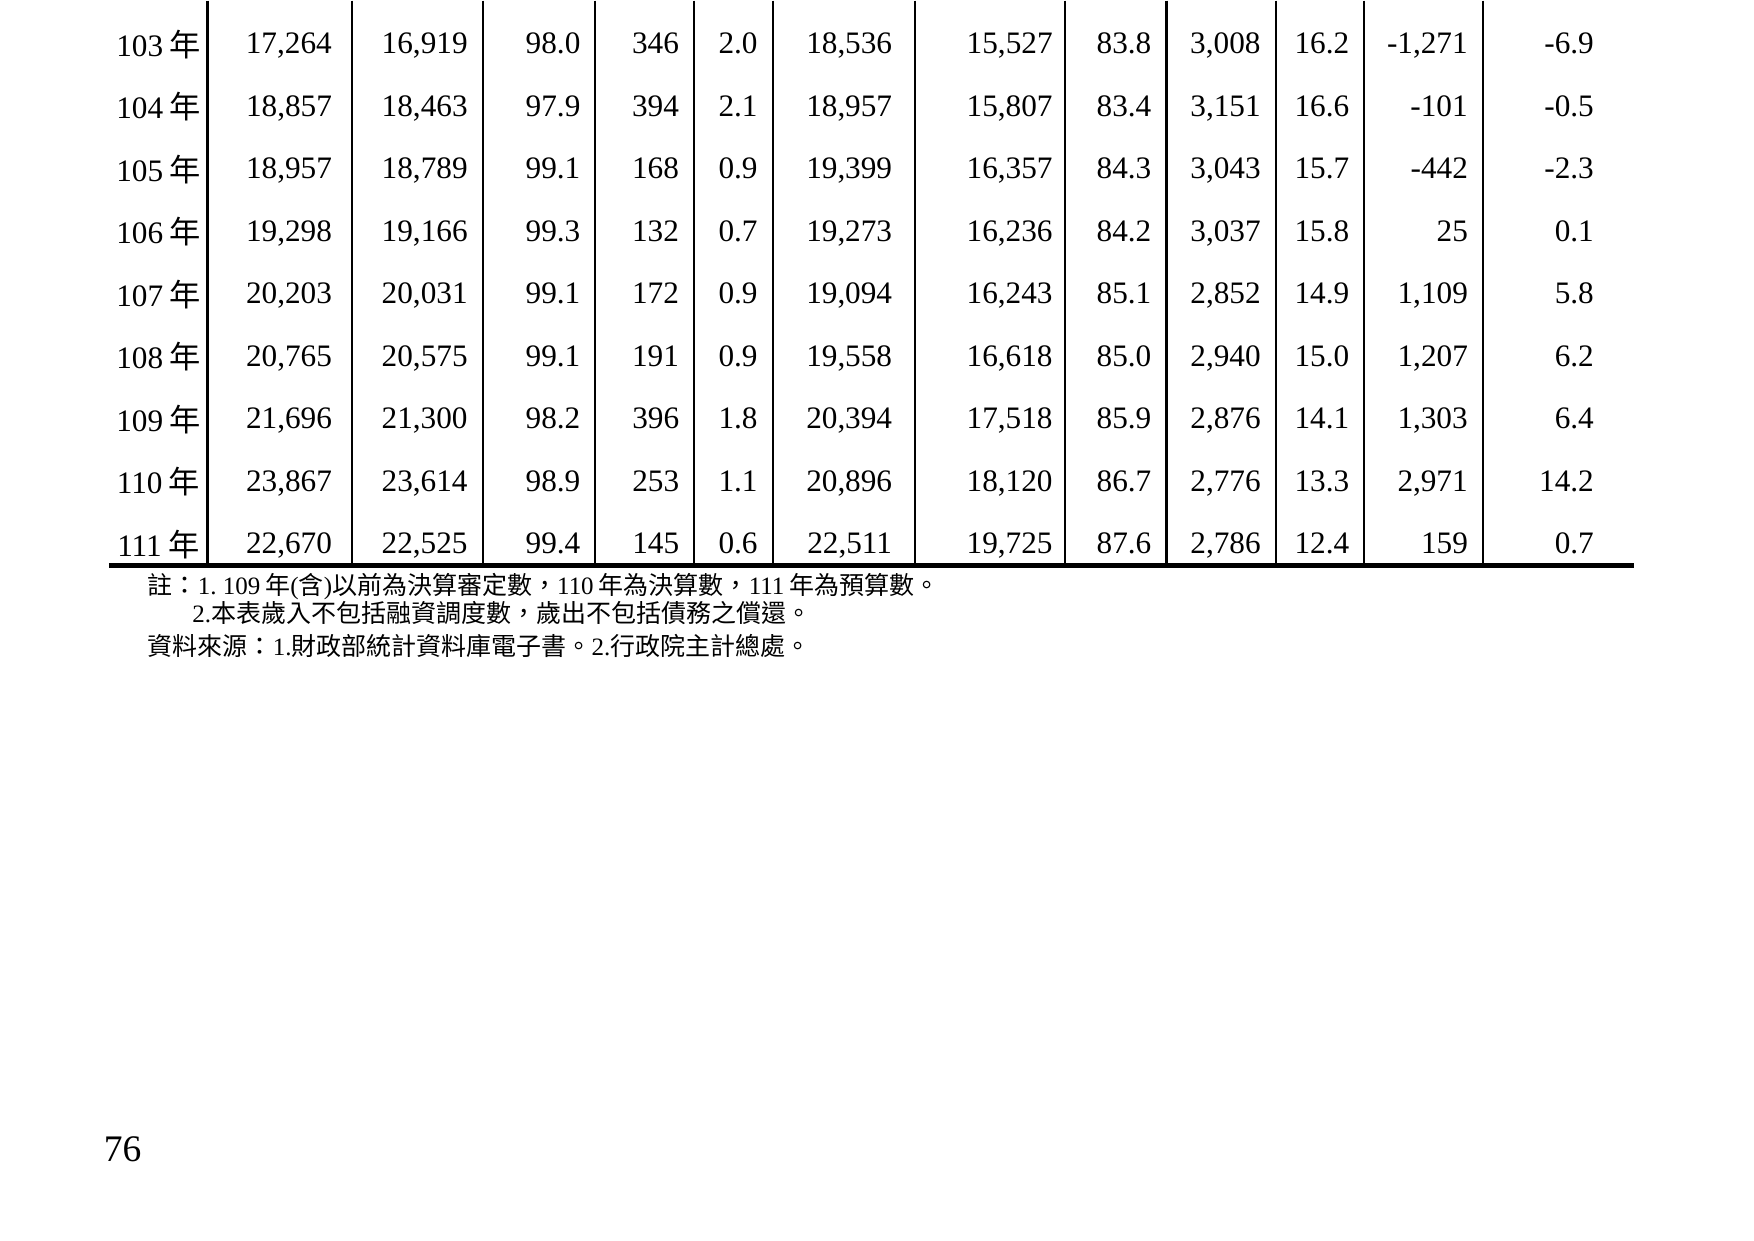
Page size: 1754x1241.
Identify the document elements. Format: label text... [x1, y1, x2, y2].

table_cell 15,527 [916, 1, 1064, 63]
table_cell 98.0 [484, 1, 594, 63]
table_cell 19,725 [916, 501, 1064, 563]
table_cell 0.7 [695, 188, 772, 251]
text 資料來源：1.財政部統計資料庫電子書。2.行政院主計總處。 [148, 628, 1628, 662]
table_cell 3,151 [1168, 63, 1275, 126]
table_cell 110年 [109, 438, 206, 501]
table_cell 159 [1365, 501, 1482, 563]
table_cell 87.6 [1066, 501, 1165, 563]
table_cell 2,971 [1365, 438, 1482, 501]
table_cell 85.1 [1066, 251, 1165, 313]
table_cell -101 [1365, 63, 1482, 126]
table_cell 15,807 [916, 63, 1064, 126]
table_cell 84.3 [1066, 126, 1165, 188]
table_cell 20,896 [774, 438, 914, 501]
table_cell 2,876 [1168, 376, 1275, 438]
table_cell 99.1 [484, 251, 594, 313]
table_cell 23,614 [353, 438, 482, 501]
table_cell 83.4 [1066, 63, 1165, 126]
table_cell 106年 [109, 188, 206, 251]
table_cell 3,043 [1168, 126, 1275, 188]
text 2.本表歲入不包括融資調度數，歲出不包括債務之償還。 [192, 601, 1580, 628]
table_cell 346 [596, 1, 693, 63]
table_cell 0.7 [1484, 501, 1634, 563]
table_cell 12.4 [1277, 501, 1363, 563]
text 註：1. 109年(含)以前為決算審定數，110年為決算數，111年為預算數。 [148, 568, 1628, 601]
table_cell 99.1 [484, 126, 594, 188]
table_cell 2,852 [1168, 251, 1275, 313]
table_cell 14.2 [1484, 438, 1634, 501]
table_cell 3,008 [1168, 1, 1275, 63]
table_cell 1,109 [1365, 251, 1482, 313]
table_cell 107年 [109, 251, 206, 313]
table_cell 85.9 [1066, 376, 1165, 438]
table_cell 2,776 [1168, 438, 1275, 501]
table_cell 21,696 [209, 376, 351, 438]
table_cell 1.1 [695, 438, 772, 501]
table_cell 1,303 [1365, 376, 1482, 438]
table_cell 20,031 [353, 251, 482, 313]
table_cell -2.3 [1484, 126, 1634, 188]
table_cell 22,525 [353, 501, 482, 563]
table_cell 16,919 [353, 1, 482, 63]
table_cell 0.6 [695, 501, 772, 563]
table_cell 15.8 [1277, 188, 1363, 251]
table_cell 5.8 [1484, 251, 1634, 313]
table_cell 15.7 [1277, 126, 1363, 188]
table_cell 86.7 [1066, 438, 1165, 501]
table_cell 19,094 [774, 251, 914, 313]
table_cell 109年 [109, 376, 206, 438]
table_cell 99.4 [484, 501, 594, 563]
table_cell 104年 [109, 63, 206, 126]
table_cell 25 [1365, 188, 1482, 251]
table_cell 1.8 [695, 376, 772, 438]
table_cell 18,957 [209, 126, 351, 188]
table_cell 19,399 [774, 126, 914, 188]
table_cell 18,536 [774, 1, 914, 63]
table_cell 19,273 [774, 188, 914, 251]
table_cell 99.3 [484, 188, 594, 251]
table_cell 16,243 [916, 251, 1064, 313]
table_cell 13.3 [1277, 438, 1363, 501]
table_cell 97.9 [484, 63, 594, 126]
table_cell -1,271 [1365, 1, 1482, 63]
table_cell 394 [596, 63, 693, 126]
table_cell 14.9 [1277, 251, 1363, 313]
table_cell 19,298 [209, 188, 351, 251]
table_cell 15.0 [1277, 313, 1363, 376]
table_cell 0.9 [695, 126, 772, 188]
table_cell 103年 [109, 1, 206, 63]
table_cell 0.1 [1484, 188, 1634, 251]
table_cell 20,394 [774, 376, 914, 438]
table_cell 14.1 [1277, 376, 1363, 438]
table_cell 168 [596, 126, 693, 188]
table_cell -6.9 [1484, 1, 1634, 63]
table_cell 99.1 [484, 313, 594, 376]
table_cell 19,558 [774, 313, 914, 376]
table_cell 6.2 [1484, 313, 1634, 376]
table_cell 18,789 [353, 126, 482, 188]
table_cell -0.5 [1484, 63, 1634, 126]
table_cell 23,867 [209, 438, 351, 501]
table_cell 172 [596, 251, 693, 313]
table_cell 85.0 [1066, 313, 1165, 376]
table_cell 20,575 [353, 313, 482, 376]
table_cell 20,765 [209, 313, 351, 376]
table_cell 253 [596, 438, 693, 501]
table_cell 3,037 [1168, 188, 1275, 251]
table_cell 2.1 [695, 63, 772, 126]
table_cell 22,511 [774, 501, 914, 563]
table_cell 0.9 [695, 251, 772, 313]
table_cell 108年 [109, 313, 206, 376]
table_cell 191 [596, 313, 693, 376]
table_cell 18,957 [774, 63, 914, 126]
table_cell 83.8 [1066, 1, 1165, 63]
table_cell 20,203 [209, 251, 351, 313]
table_cell 21,300 [353, 376, 482, 438]
table_cell 18,857 [209, 63, 351, 126]
table_cell 396 [596, 376, 693, 438]
table_cell -442 [1365, 126, 1482, 188]
table_cell 2,786 [1168, 501, 1275, 563]
table_cell 16.6 [1277, 63, 1363, 126]
table_cell 16,236 [916, 188, 1064, 251]
table_cell 98.2 [484, 376, 594, 438]
table_cell 1,207 [1365, 313, 1482, 376]
table_cell 17,518 [916, 376, 1064, 438]
table_cell 2.0 [695, 1, 772, 63]
table_cell 18,120 [916, 438, 1064, 501]
table_cell 98.9 [484, 438, 594, 501]
table_cell 19,166 [353, 188, 482, 251]
table_cell 18,463 [353, 63, 482, 126]
table_cell 6.4 [1484, 376, 1634, 438]
table_cell 84.2 [1066, 188, 1165, 251]
table_cell 17,264 [209, 1, 351, 63]
table_cell 105年 [109, 126, 206, 188]
table_cell 16.2 [1277, 1, 1363, 63]
table_cell 145 [596, 501, 693, 563]
table_cell 22,670 [209, 501, 351, 563]
table_cell 2,940 [1168, 313, 1275, 376]
table_cell 16,357 [916, 126, 1064, 188]
table_cell 16,618 [916, 313, 1064, 376]
table_cell 0.9 [695, 313, 772, 376]
table_cell 132 [596, 188, 693, 251]
table_cell 111年 [109, 501, 206, 563]
